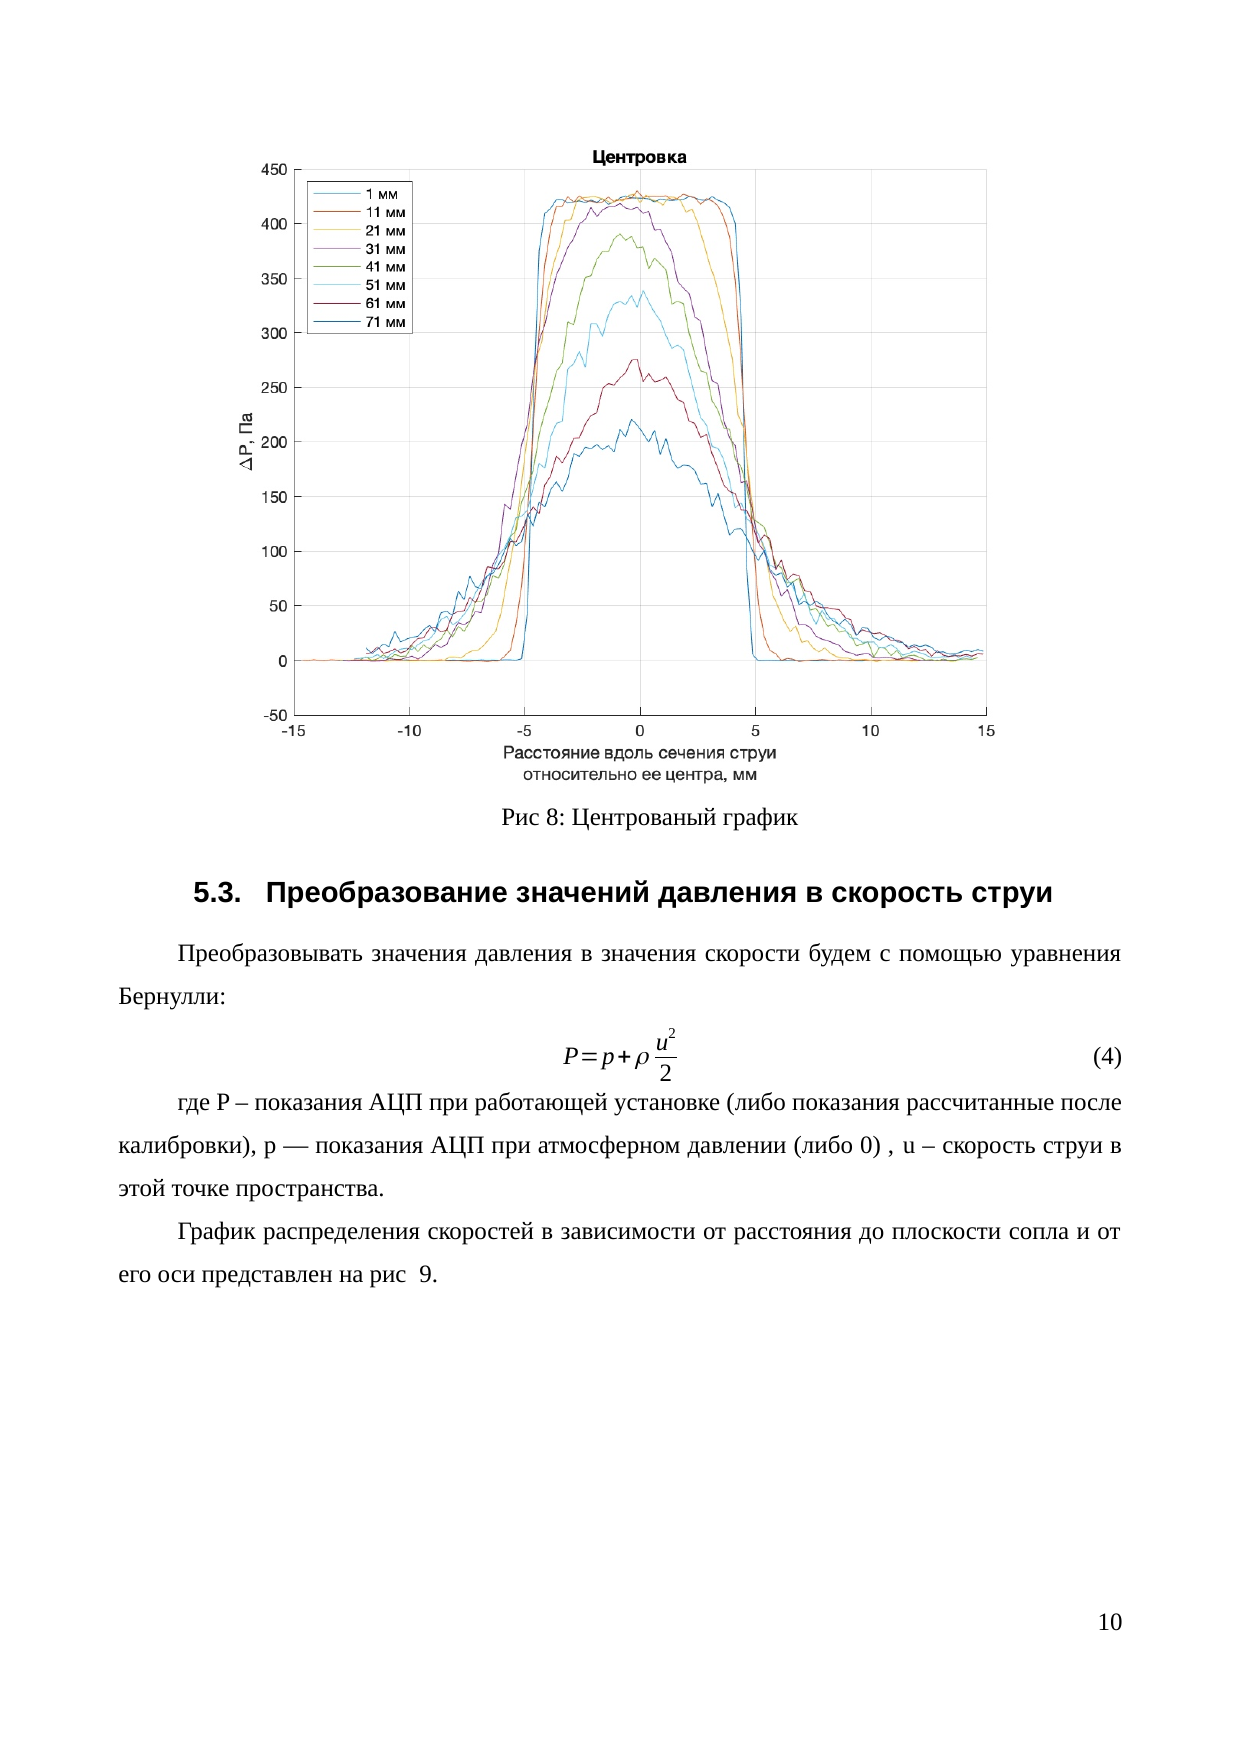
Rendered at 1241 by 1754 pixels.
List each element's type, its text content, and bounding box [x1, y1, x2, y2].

text где P – показания АЦП при работающей установке (либо показания рассчитанные после калибровки), р — показания АЦП при атмосферном давлении (либо 0) , u – скорость струи в этой точке пространства. [118, 1087, 1122, 1202]
text Рис 8: Центрованый график [118, 802, 1122, 831]
text (4) [118, 1024, 1122, 1087]
text График распределения скоростей в зависимости от расстояния до плоскости сопла и от его оси представлен на рис 9. [118, 1216, 1122, 1288]
picture [177, 118, 1071, 788]
subtitle Преобразование значений давления в скорость струи [193, 875, 1122, 908]
text Преобразовывать значения давления в значения скорости будем с помощью уравнения Бернулли: [118, 938, 1122, 1010]
